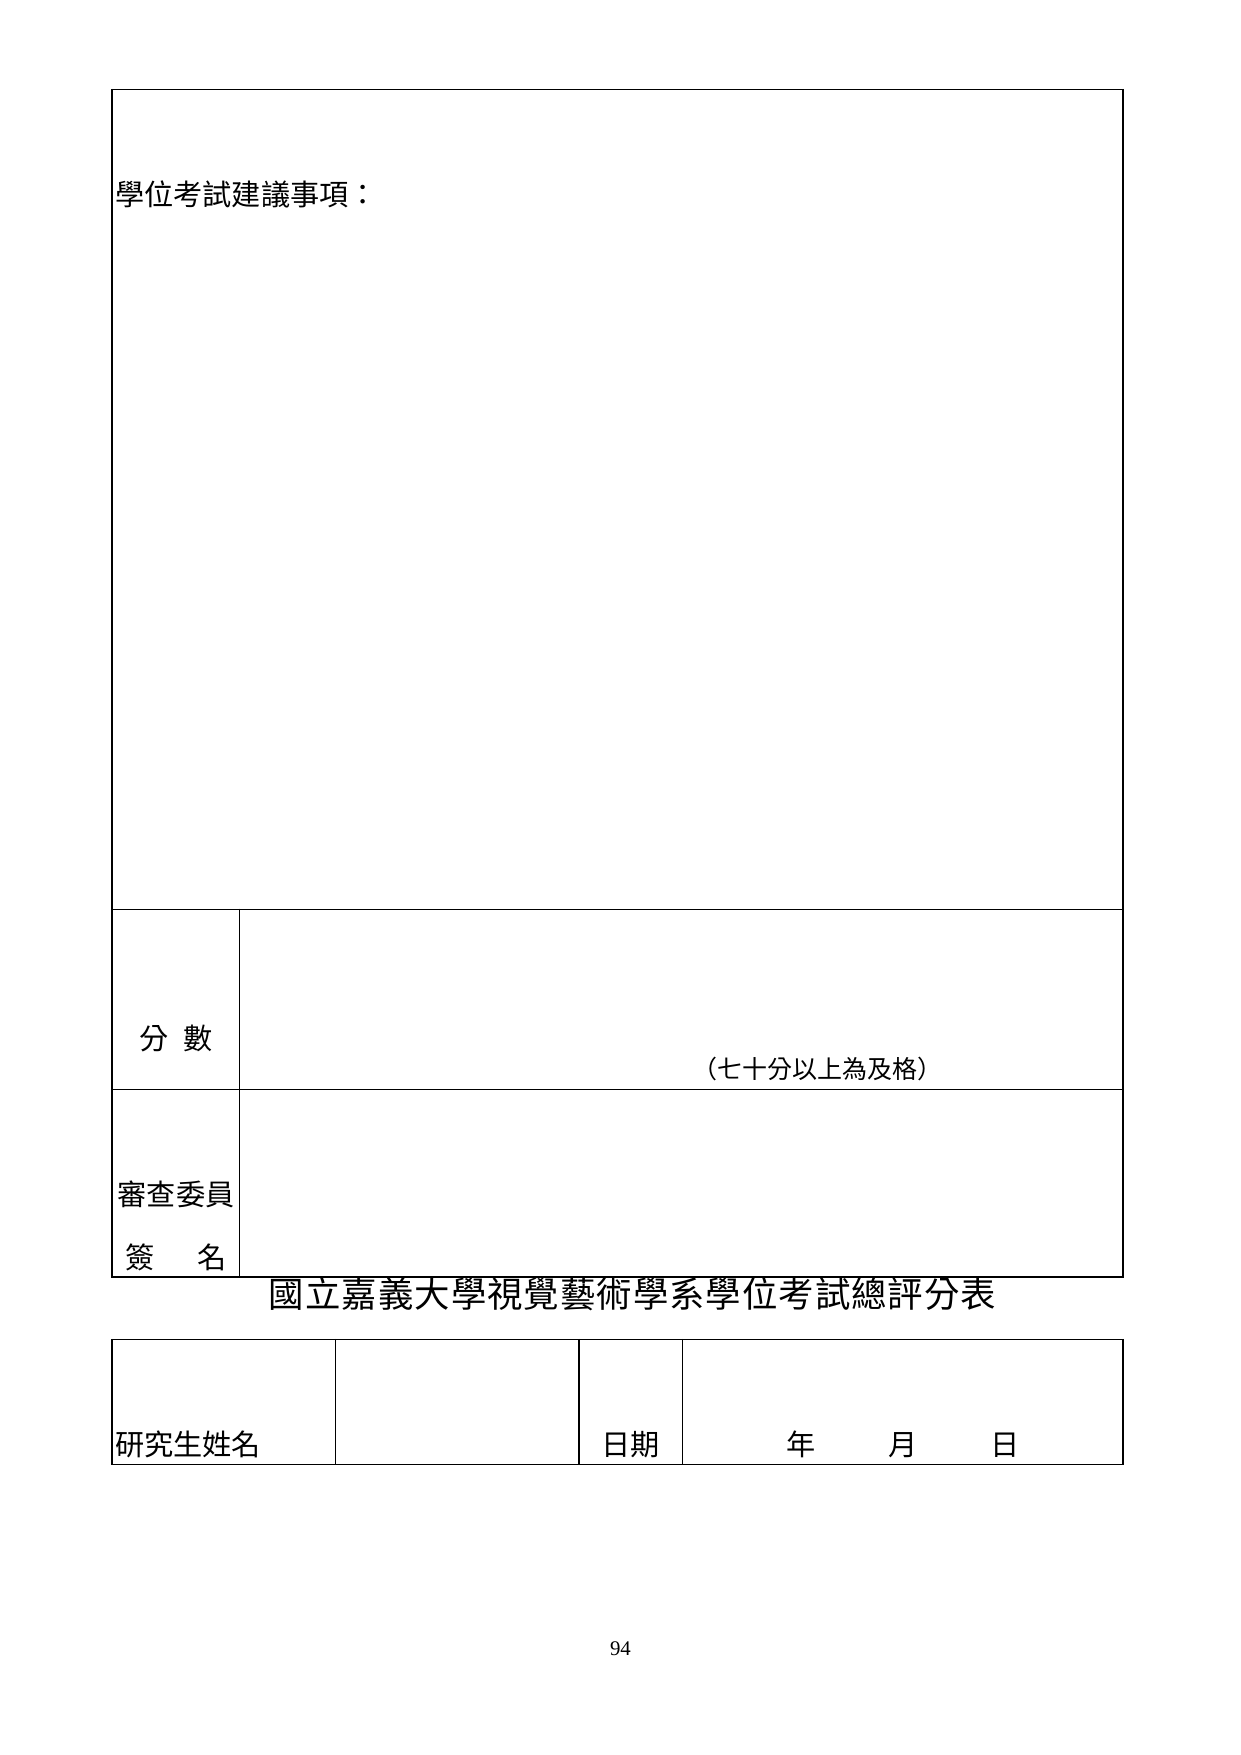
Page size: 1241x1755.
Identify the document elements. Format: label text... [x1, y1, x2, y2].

table_cell （七十分以上為及格） [240, 910, 1122, 1089]
table_cell 學位考試建議事項： [113, 90, 1122, 908]
table_cell 審查委員 簽 名 [113, 1090, 239, 1276]
table_header 日期 [580, 1340, 682, 1464]
table_header 研究生姓名 [113, 1340, 335, 1464]
table_header 年 月 日 [683, 1340, 1122, 1464]
table_cell [240, 1090, 1122, 1276]
table_cell 分 數 [113, 910, 239, 1089]
table_header [336, 1340, 578, 1464]
subtitle 國立嘉義大學視覺藝術學系學位考試總評分表 [89, 1278, 1177, 1315]
